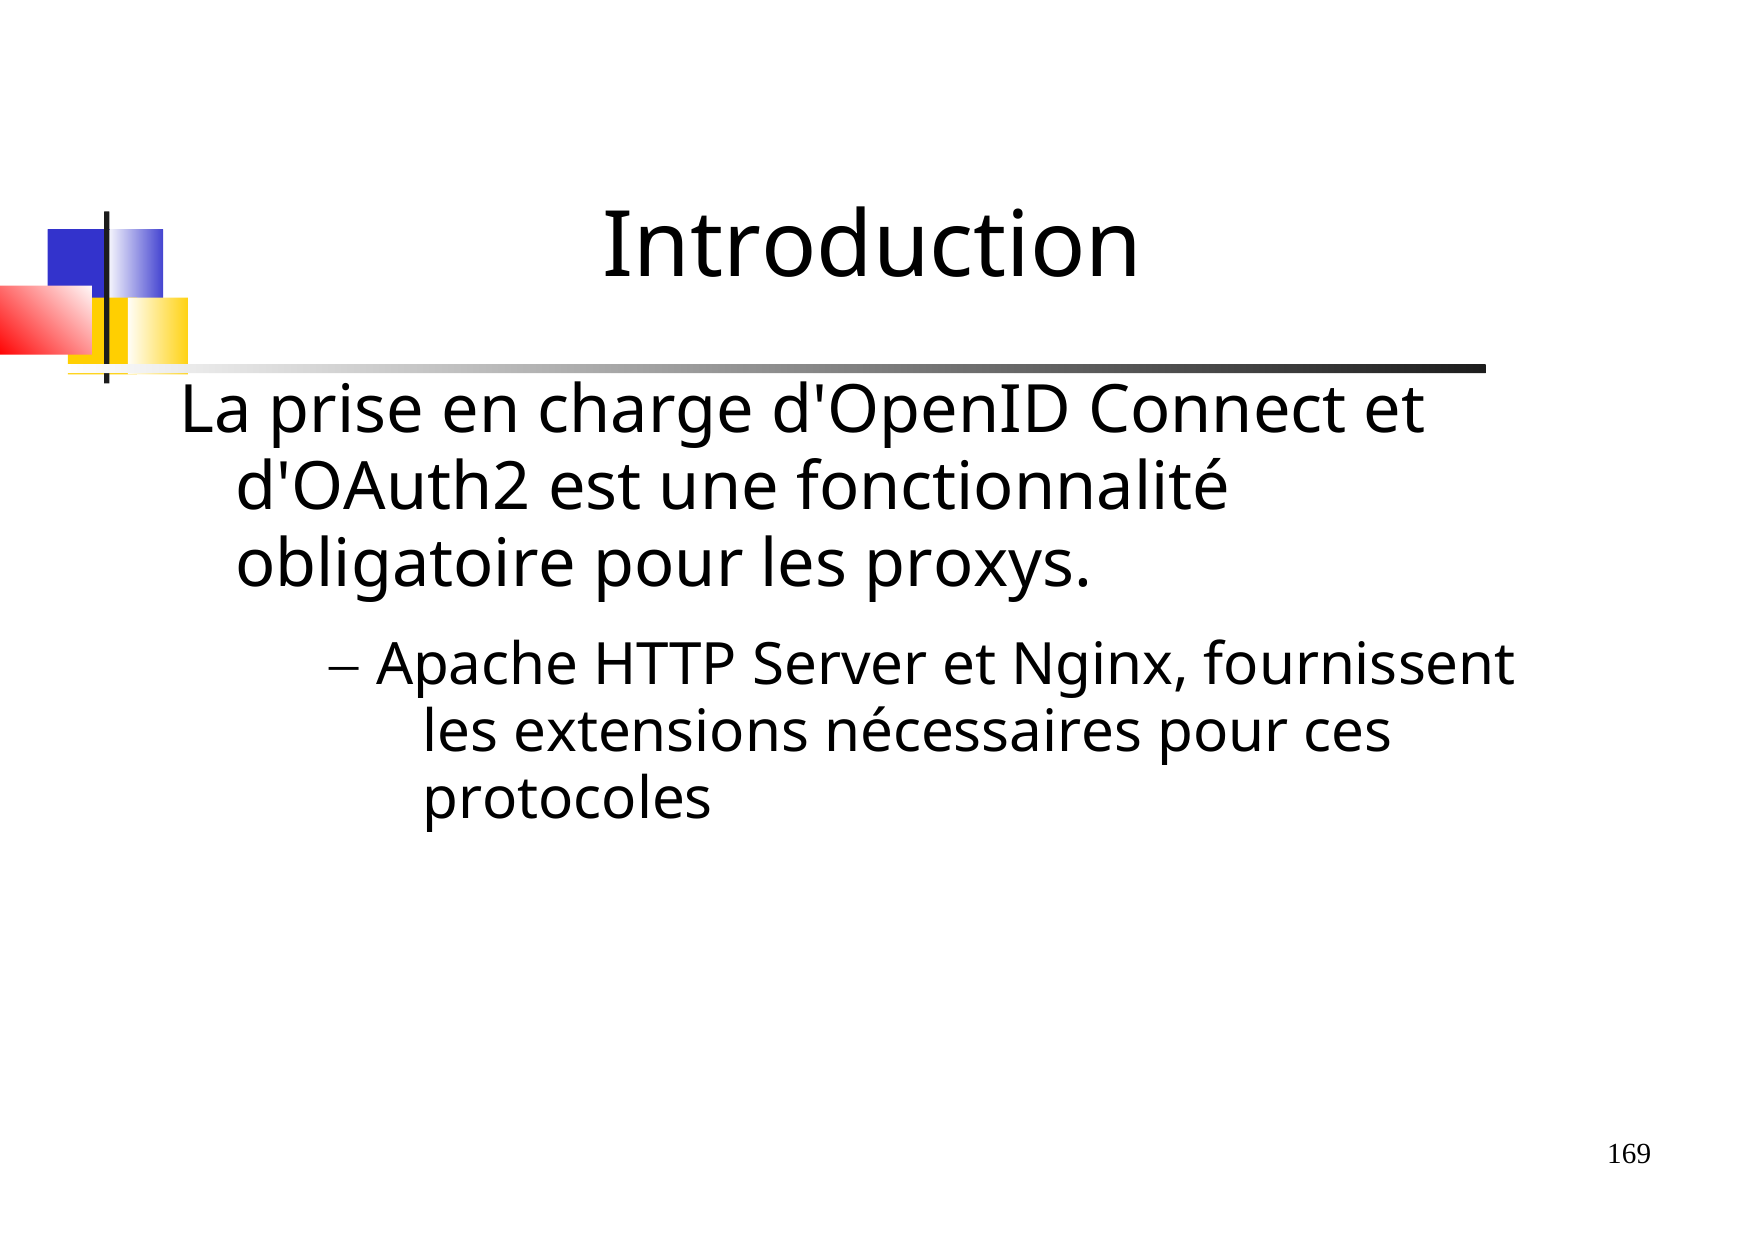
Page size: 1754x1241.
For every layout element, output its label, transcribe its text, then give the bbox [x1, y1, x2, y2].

list La prise en charge d'OpenID Connect et d'OAuth2 est une fonctionnalité obligatoire pour les proxys. Apache HTTP Server et Nginx, fournissent les extensions nécessaires pour ces protocoles [179, 371, 1567, 1091]
title Introduction [179, 139, 1567, 351]
